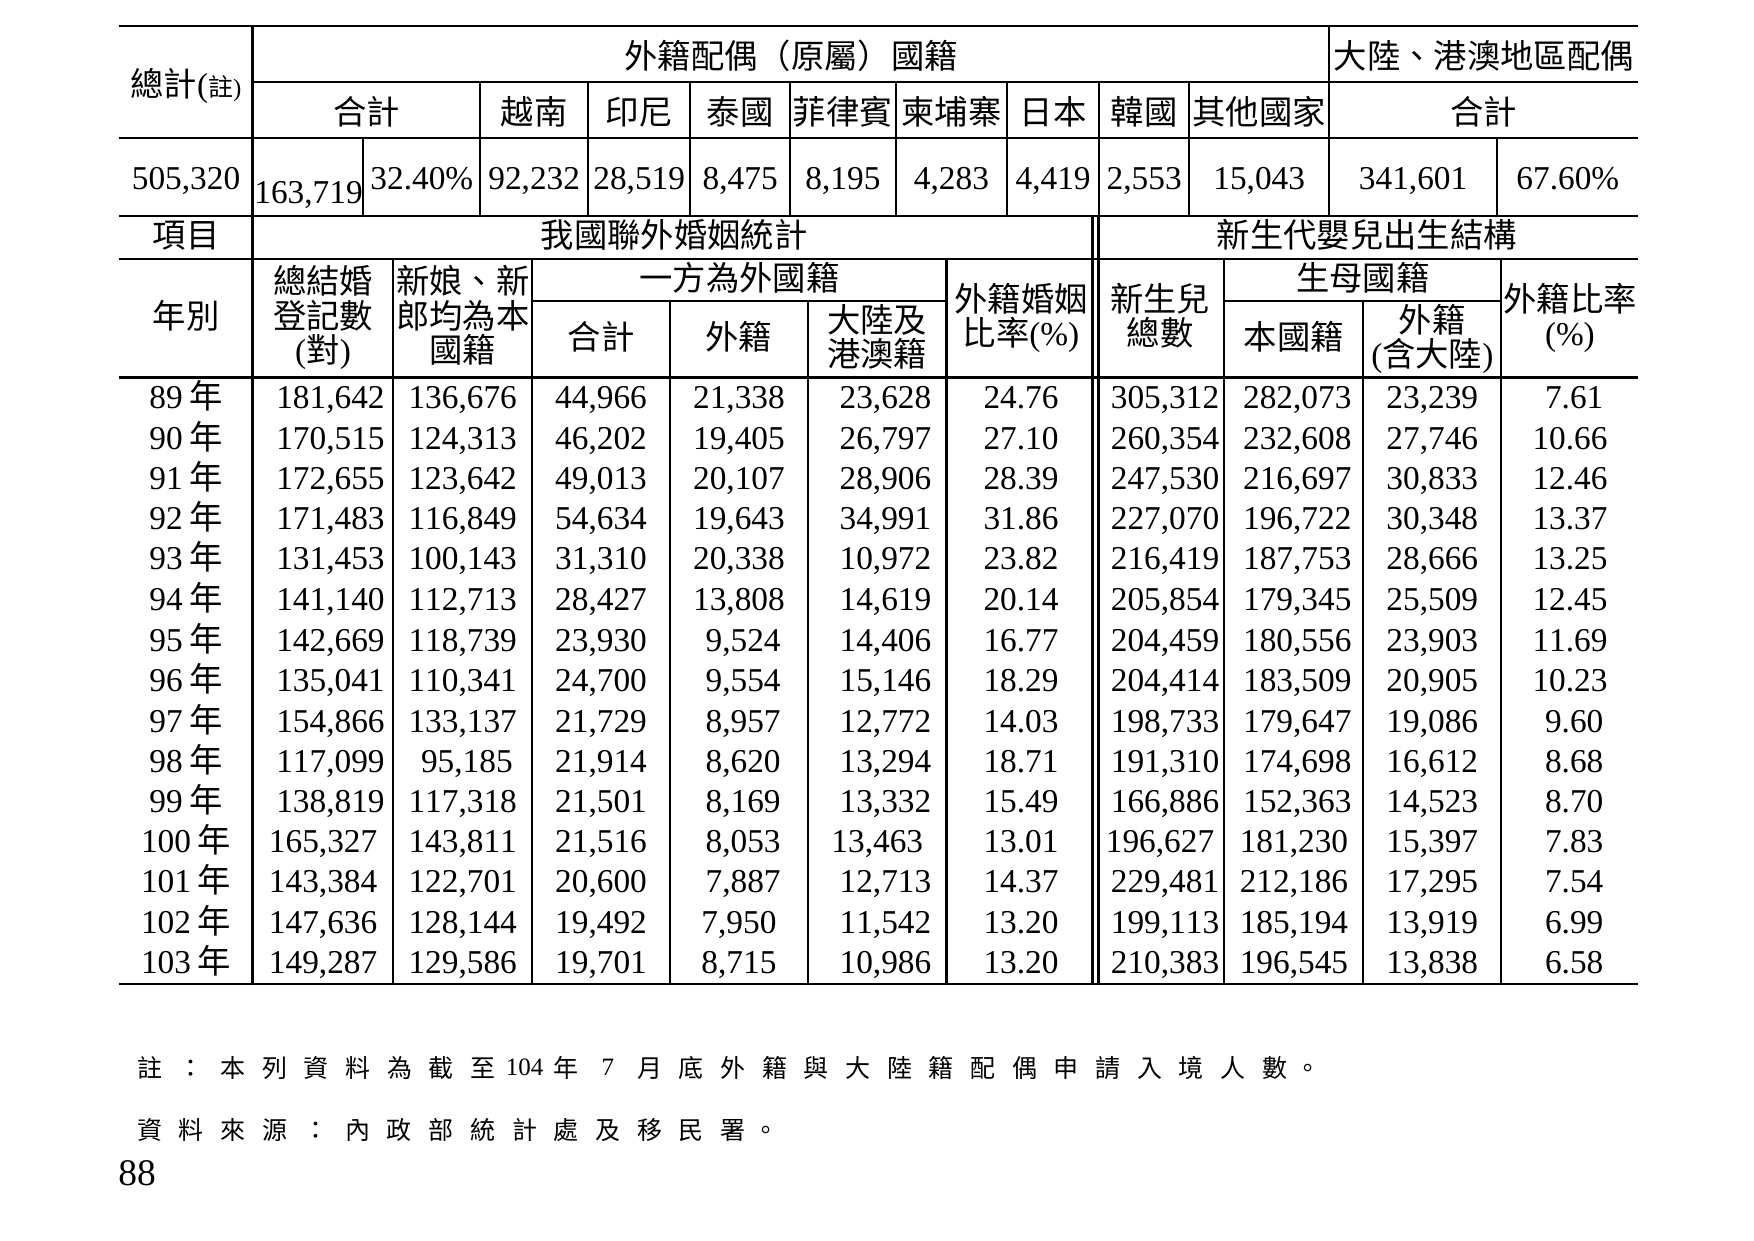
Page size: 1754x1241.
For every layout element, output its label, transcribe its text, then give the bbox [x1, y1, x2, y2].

table_cell 100年 [119, 822, 251, 862]
table_cell 91年 [119, 459, 251, 499]
table_cell 181,642 [254, 379, 392, 419]
table_cell 總結婚 登記數 (對) [254, 260, 392, 376]
table_cell 泰國 [691, 83, 789, 137]
table_cell 179,647 [1225, 702, 1362, 742]
table_cell 本國籍 [1225, 302, 1362, 376]
table_cell 15,397 [1364, 822, 1500, 862]
table_cell 20,905 [1364, 661, 1500, 702]
table_cell 9.60 [1502, 702, 1638, 742]
table_cell 7.83 [1502, 822, 1638, 862]
table_cell 196,545 [1225, 943, 1362, 983]
table_cell 10.23 [1502, 661, 1638, 702]
table_cell 8,169 [671, 782, 807, 822]
table_cell 260,354 [1100, 419, 1223, 459]
table_cell 6.99 [1502, 903, 1638, 943]
table_cell 23,930 [533, 620, 669, 661]
table_cell 165,327 [254, 822, 392, 862]
table_cell 123,642 [394, 459, 531, 499]
table_cell 28,666 [1364, 539, 1500, 579]
table_cell 122,701 [394, 863, 531, 903]
table_cell 19,086 [1364, 702, 1500, 742]
table_cell 13,294 [809, 742, 945, 782]
table_cell 135,041 [254, 661, 392, 702]
table_cell 92,232 [481, 139, 587, 215]
table_cell 15,043 [1190, 139, 1328, 215]
table_cell 18.29 [948, 661, 1091, 702]
table_cell 12.46 [1502, 459, 1638, 499]
table_cell 10.66 [1502, 419, 1638, 459]
table_cell 17,295 [1364, 863, 1500, 903]
table_cell 8,957 [671, 702, 807, 742]
table_cell 143,811 [394, 822, 531, 862]
table_cell 新生代嬰兒出生結構 [1100, 217, 1638, 257]
table_cell 204,414 [1100, 661, 1223, 702]
table_cell 229,481 [1100, 863, 1223, 903]
table_cell 196,722 [1225, 499, 1362, 539]
table_cell 11,542 [809, 903, 945, 943]
table_cell 170,515 [254, 419, 392, 459]
table_cell 116,849 [394, 499, 531, 539]
table_cell 18.71 [948, 742, 1091, 782]
table_cell 15.49 [948, 782, 1091, 822]
table_cell 合計 [254, 83, 479, 137]
table_header 大陸、港澳地區配偶 [1330, 27, 1638, 81]
table_cell 24,700 [533, 661, 669, 702]
table_cell 8,620 [671, 742, 807, 782]
table_cell 韓國 [1100, 83, 1188, 137]
table_cell 23,239 [1364, 379, 1500, 419]
table_cell 年別 [119, 260, 251, 376]
table_cell 10,986 [809, 943, 945, 983]
table_cell 198,733 [1100, 702, 1223, 742]
table_cell 92年 [119, 499, 251, 539]
table_cell 外籍 (含大陸) [1364, 302, 1500, 376]
table_cell 117,099 [254, 742, 392, 782]
table_cell 128,144 [394, 903, 531, 943]
table_cell 27,746 [1364, 419, 1500, 459]
table_cell 14.37 [948, 863, 1091, 903]
table_cell 其他國家 [1190, 83, 1328, 137]
table_cell 46,202 [533, 419, 669, 459]
table_cell 30,833 [1364, 459, 1500, 499]
table_cell 8.70 [1502, 782, 1638, 822]
table_cell 20.14 [948, 580, 1091, 620]
table_cell 49,013 [533, 459, 669, 499]
table_cell 93年 [119, 539, 251, 579]
table_cell 8,195 [791, 139, 895, 215]
table_cell 日本 [1008, 83, 1098, 137]
text 註：本列資料為截至104年7月底外籍與大陸籍配偶申請入境人數。 [128, 1025, 1628, 1087]
table_cell 4,283 [897, 139, 1006, 215]
table_cell 12,772 [809, 702, 945, 742]
table_cell 9,524 [671, 620, 807, 661]
table_cell 2,553 [1100, 139, 1188, 215]
table_cell 13.01 [948, 822, 1091, 862]
table_cell 20,107 [671, 459, 807, 499]
table_cell 205,854 [1100, 580, 1223, 620]
table_cell 129,586 [394, 943, 531, 983]
table_cell 89年 [119, 379, 251, 419]
table_cell 31,310 [533, 539, 669, 579]
table_cell 13,463 [809, 822, 945, 862]
table_cell 96年 [119, 661, 251, 702]
table_cell 23,628 [809, 379, 945, 419]
table_cell 97年 [119, 702, 251, 742]
table_cell 13.37 [1502, 499, 1638, 539]
table_cell 21,338 [671, 379, 807, 419]
table_cell 305,312 [1100, 379, 1223, 419]
table_cell 199,113 [1100, 903, 1223, 943]
table_cell 12.45 [1502, 580, 1638, 620]
table_cell 117,318 [394, 782, 531, 822]
table_cell 19,492 [533, 903, 669, 943]
table_cell 外籍 [671, 302, 807, 376]
table_cell 232,608 [1225, 419, 1362, 459]
table_cell 一方為外國籍 [533, 260, 945, 300]
table_cell 118,739 [394, 620, 531, 661]
table_cell 21,501 [533, 782, 669, 822]
table_cell 187,753 [1225, 539, 1362, 579]
table_cell 生母國籍 [1225, 260, 1500, 300]
table_cell 172,655 [254, 459, 392, 499]
table_cell 142,669 [254, 620, 392, 661]
table_cell 13.20 [948, 943, 1091, 983]
table_cell 163,719 [254, 139, 362, 215]
table_cell 16.77 [948, 620, 1091, 661]
table_cell 20,600 [533, 863, 669, 903]
table_cell 合計 [533, 302, 669, 376]
table_cell 171,483 [254, 499, 392, 539]
table_cell 20,338 [671, 539, 807, 579]
table_cell 項目 [119, 217, 251, 257]
table_cell 14,523 [1364, 782, 1500, 822]
table_cell 174,698 [1225, 742, 1362, 782]
table_cell 7.54 [1502, 863, 1638, 903]
table_cell 341,601 [1330, 139, 1496, 215]
table_cell 28,906 [809, 459, 945, 499]
table_cell 8,053 [671, 822, 807, 862]
table_cell 26,797 [809, 419, 945, 459]
table_cell 138,819 [254, 782, 392, 822]
table_cell 28,427 [533, 580, 669, 620]
table_cell 227,070 [1100, 499, 1223, 539]
table_cell 152,363 [1225, 782, 1362, 822]
table_cell 179,345 [1225, 580, 1362, 620]
table_cell 9,554 [671, 661, 807, 702]
table_cell 149,287 [254, 943, 392, 983]
table_cell 136,676 [394, 379, 531, 419]
table_cell 菲律賓 [791, 83, 895, 137]
table_cell 合計 [1330, 83, 1638, 137]
table_cell 19,701 [533, 943, 669, 983]
table_cell 212,186 [1225, 863, 1362, 903]
table_cell 185,194 [1225, 903, 1362, 943]
table_cell 外籍婚姻 比率(%) [948, 260, 1091, 376]
table_cell 28,519 [589, 139, 689, 215]
table_cell 147,636 [254, 903, 392, 943]
table_cell 8,715 [671, 943, 807, 983]
table_cell 11.69 [1502, 620, 1638, 661]
table_cell 216,697 [1225, 459, 1362, 499]
table_cell 10,972 [809, 539, 945, 579]
table_cell 180,556 [1225, 620, 1362, 661]
table_cell 44,966 [533, 379, 669, 419]
table_cell 95,185 [394, 742, 531, 782]
table_cell 28.39 [948, 459, 1091, 499]
table_cell 131,453 [254, 539, 392, 579]
table_cell 7.61 [1502, 379, 1638, 419]
table_cell 505,320 [119, 139, 251, 215]
table_cell 13.20 [948, 903, 1091, 943]
table_cell 95年 [119, 620, 251, 661]
table_cell 23,903 [1364, 620, 1500, 661]
table_cell 8.68 [1502, 742, 1638, 782]
table_cell 25,509 [1364, 580, 1500, 620]
table_cell 14,406 [809, 620, 945, 661]
table_cell 7,887 [671, 863, 807, 903]
table_cell 54,634 [533, 499, 669, 539]
table_cell 6.58 [1502, 943, 1638, 983]
table_cell 196,627 [1100, 822, 1223, 862]
text 資料來源：內政部統計處及移民署。 [128, 1087, 1628, 1150]
table_cell 新生兒 總數 [1100, 260, 1223, 376]
table_cell 110,341 [394, 661, 531, 702]
table_header 總計(註) [119, 27, 251, 137]
table_cell 191,310 [1100, 742, 1223, 782]
table_cell 12,713 [809, 863, 945, 903]
table_header 外籍配偶（原屬）國籍 [254, 27, 1328, 81]
table_cell 32.40% [364, 139, 479, 215]
table_cell 141,140 [254, 580, 392, 620]
table_cell 133,137 [394, 702, 531, 742]
table_cell 31.86 [948, 499, 1091, 539]
table_cell 13,919 [1364, 903, 1500, 943]
table_cell 100,143 [394, 539, 531, 579]
table_cell 247,530 [1100, 459, 1223, 499]
table_cell 103年 [119, 943, 251, 983]
table_cell 21,914 [533, 742, 669, 782]
table_cell 102年 [119, 903, 251, 943]
table_cell 27.10 [948, 419, 1091, 459]
table_cell 143,384 [254, 863, 392, 903]
table_cell 外籍比率(%) [1502, 260, 1638, 376]
table_cell 67.60% [1498, 139, 1638, 215]
table_cell 13.25 [1502, 539, 1638, 579]
table_cell 30,348 [1364, 499, 1500, 539]
table_cell 21,729 [533, 702, 669, 742]
table_cell 新娘、新 郎均為本 國籍 [394, 260, 531, 376]
table_cell 124,313 [394, 419, 531, 459]
table_cell 21,516 [533, 822, 669, 862]
table_cell 99年 [119, 782, 251, 822]
table_cell 112,713 [394, 580, 531, 620]
table_cell 16,612 [1364, 742, 1500, 782]
table_cell 90年 [119, 419, 251, 459]
table_cell 14,619 [809, 580, 945, 620]
table_cell 204,459 [1100, 620, 1223, 661]
table_cell 183,509 [1225, 661, 1362, 702]
table_cell 13,332 [809, 782, 945, 822]
table_cell 13,808 [671, 580, 807, 620]
table_cell 181,230 [1225, 822, 1362, 862]
table_cell 13,838 [1364, 943, 1500, 983]
table_cell 24.76 [948, 379, 1091, 419]
table_cell 216,419 [1100, 539, 1223, 579]
table_cell 23.82 [948, 539, 1091, 579]
table_cell 7,950 [671, 903, 807, 943]
table_cell 我國聯外婚姻統計 [254, 217, 1091, 257]
table_cell 大陸及 港澳籍 [809, 302, 945, 376]
table_cell 98年 [119, 742, 251, 782]
table_cell 柬埔寨 [897, 83, 1006, 137]
table_cell 19,643 [671, 499, 807, 539]
table_cell 19,405 [671, 419, 807, 459]
table_cell 印尼 [589, 83, 689, 137]
table_cell 4,419 [1008, 139, 1098, 215]
table_cell 34,991 [809, 499, 945, 539]
table_cell 14.03 [948, 702, 1091, 742]
table_cell 210,383 [1100, 943, 1223, 983]
table_cell 166,886 [1100, 782, 1223, 822]
table_cell 94年 [119, 580, 251, 620]
table_cell 154,866 [254, 702, 392, 742]
table_cell 8,475 [691, 139, 789, 215]
table_cell 101年 [119, 863, 251, 903]
table_cell 越南 [481, 83, 587, 137]
table_cell 15,146 [809, 661, 945, 702]
table_cell 282,073 [1225, 379, 1362, 419]
